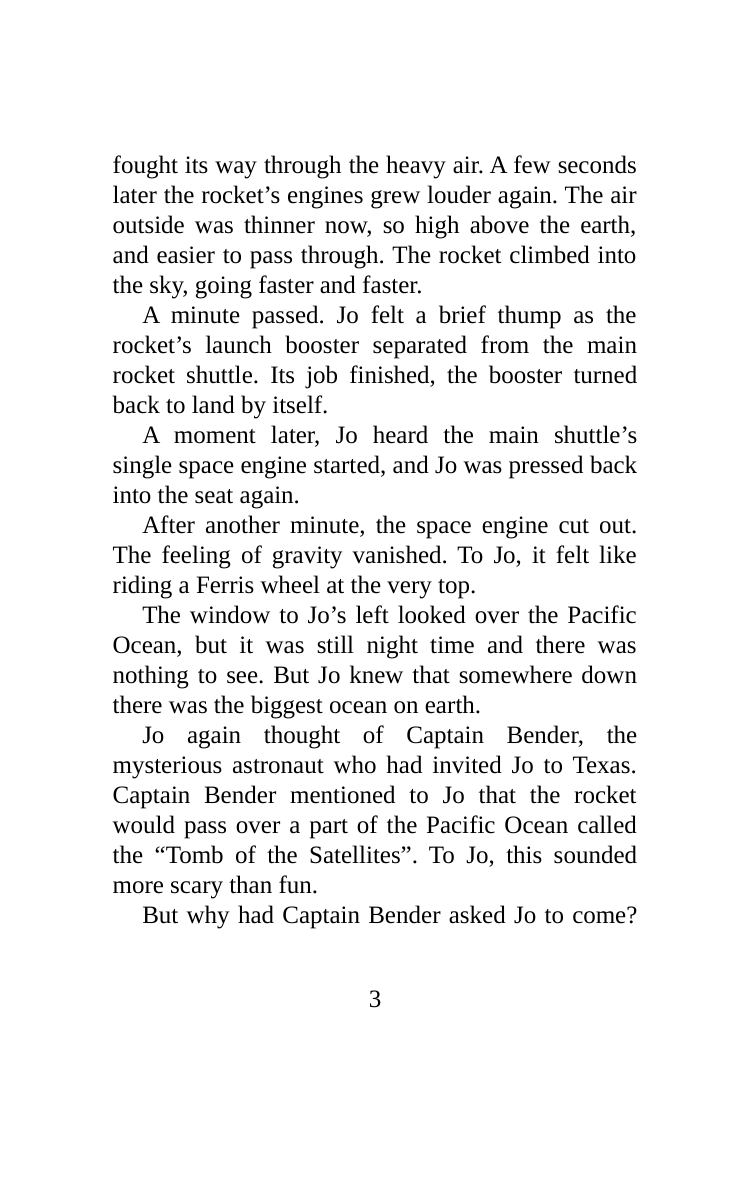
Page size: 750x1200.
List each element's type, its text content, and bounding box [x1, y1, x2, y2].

text After another minute, the space engine cut out. The feeling of gravity vanished. To Jo, it felt like riding a Ferris wheel at the very top. [112, 510, 637, 600]
text A minute passed. Jo felt a brief thump as the rocket’s launch booster separated from the main rocket shuttle. Its job finished, the booster turned back to land by itself. [112, 300, 637, 420]
text fought its way through the heavy air. A few seconds later the rocket’s engines grew louder again. The air outside was thinner now, so high above the earth, and easier to pass through. The rocket climbed into the sky, going faster and faster. [112, 150, 637, 300]
text A moment later, Jo heard the main shuttle’s single space engine started, and Jo was pressed back into the seat again. [112, 420, 637, 510]
text Jo again thought of Captain Bender, the mysterious astronaut who had invited Jo to Texas. Captain Bender mentioned to Jo that the rocket would pass over a part of the Pacific Ocean called the “Tomb of the Satellites”. To Jo, this sounded more scary than fun. [112, 720, 637, 900]
text But why had Captain Bender asked Jo to come? [112, 900, 637, 930]
text The window to Jo’s left looked over the Pacific Ocean, but it was still night time and there was nothing to see. But Jo knew that somewhere down there was the biggest ocean on earth. [112, 600, 637, 720]
